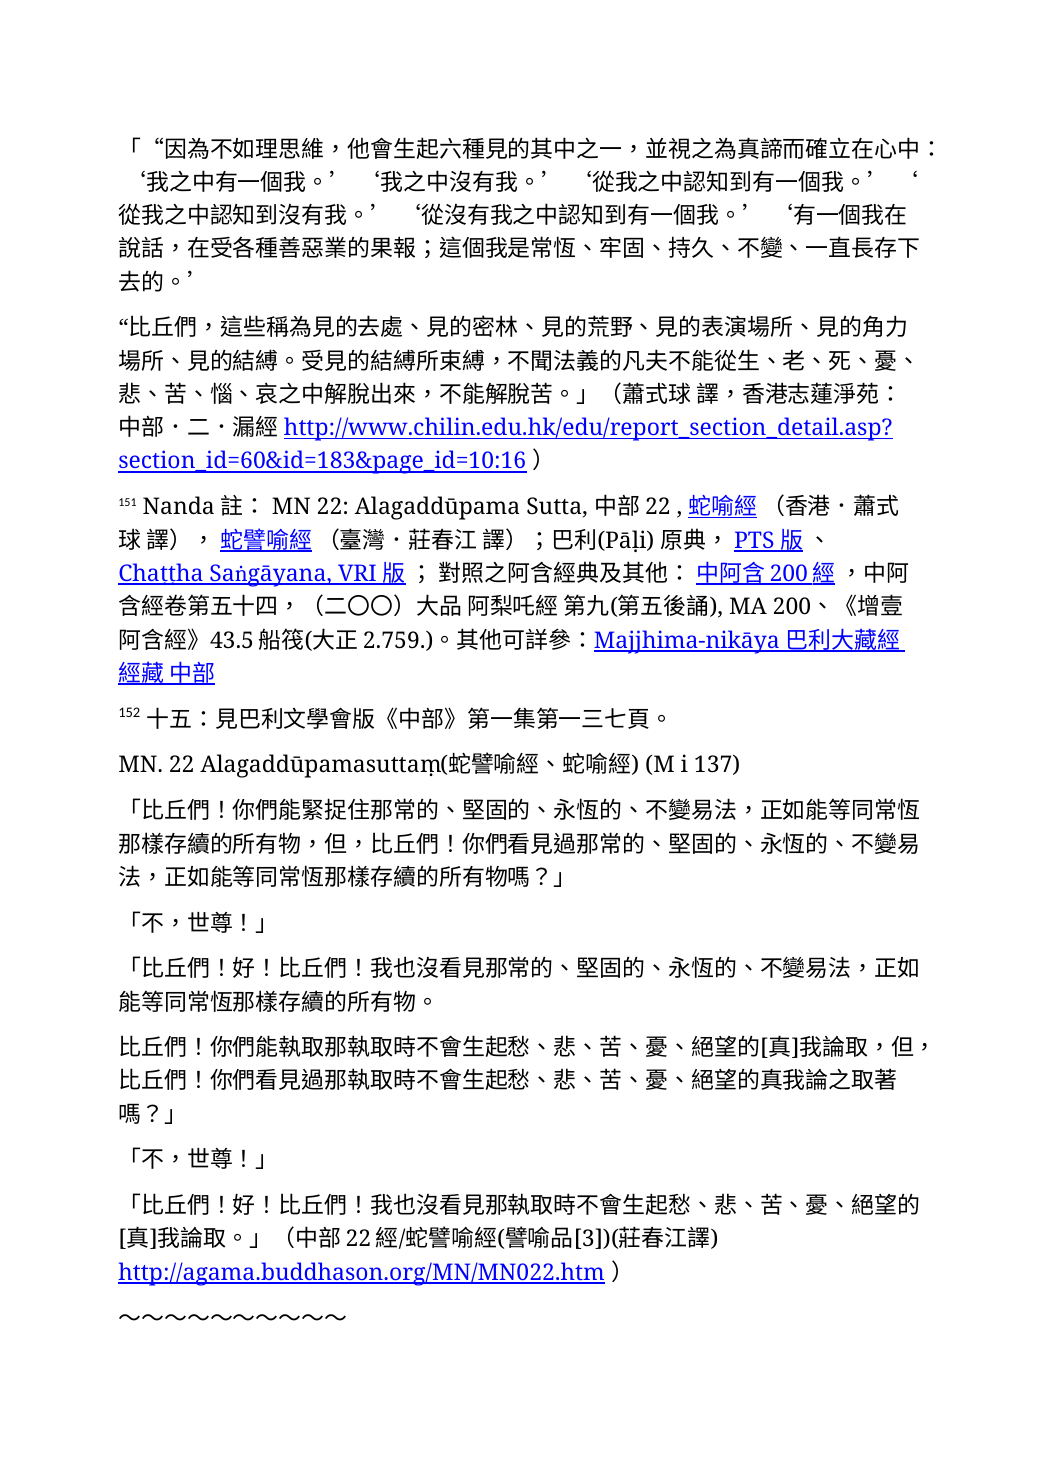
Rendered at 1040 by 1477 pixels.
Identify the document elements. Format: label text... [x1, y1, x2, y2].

text 「不，世尊！」 [118, 904, 921, 938]
text MN. 22 Alagaddūpamasuttaṃ (蛇譬喻經、蛇喻經) (M i 137) [118, 746, 921, 780]
text Nanda 註： MN 22: Alagaddūpama Sutta, 中部 22 , 蛇喻經 （香港．蕭式球 譯）， 蛇譬喻經 （臺灣．莊春江 譯）；巴利(Pāḷi) 原典， PTS 版 、 Chaṭṭha Saṅgāyana, VRI 版 ； 對照之阿含經典及其他： 中阿含200經 ，中阿含經卷第五十四，（二〇〇）大品 阿梨吒經 第九(第五後誦), MA 200、《增壹阿含經》43.5船筏(大正2.759.)。其他可詳參：Majjhima-nikāya 巴利大藏經 經藏 中部 [118, 488, 921, 688]
text 「不，世尊！」 [118, 1141, 921, 1174]
text 「比丘們！好！比丘們！我也沒看見那常的、堅固的、永恆的、不變易法，正如能等同常恆那樣存續的所有物。 [118, 950, 921, 1017]
text 十五：見巴利文學會版《中部》第一集第一三七頁。 [118, 701, 921, 734]
text “比丘們，這些稱為見的去處、見的密林、見的荒野、見的表演場所、見的角力場所、見的結縛。受見的結縛所束縛，不聞法義的凡夫不能從生、老、死、憂、悲、苦、惱、哀之中解脫出來，不能解脫苦。」（蕭式球 譯，香港志蓮淨苑：中部．二．漏經 http://www.chilin.edu.hk/edu/report_section_detail.asp?section_id=60&id=183&page_id=10:16 ） [118, 309, 921, 476]
text 「比丘們！你們能緊捉住那常的、堅固的、永恆的、不變易法，正如能等同常恆那樣存續的所有物，但，比丘們！你們看見過那常的、堅固的、永恆的、不變易法，正如能等同常恆那樣存續的所有物嗎？」 [118, 792, 921, 892]
text 比丘們！你們能執取那執取時不會生起愁、悲、苦、憂、絕望的[真]我論取，但，比丘們！你們看見過那執取時不會生起愁、悲、苦、憂、絕望的真我論之取著嗎？」 [118, 1029, 921, 1129]
text 「“因為不如理思維，他會生起六種見的其中之一，並視之為真諦而確立在心中： ‘我之中有一個我。’ ‘我之中沒有我。’ ‘從我之中認知到有一個我。’ ‘從我之中認知到沒有我。’ ‘從沒有我之中認知到有一個我。’ ‘有一個我在說話，在受各種善惡業的果報；這個我是常恆、牢固、持久、不變、一直長存下去的。’ [118, 131, 921, 297]
text 「比丘們！好！比丘們！我也沒看見那執取時不會生起愁、悲、苦、憂、絕望的[真]我論取。」（中部22經/蛇譬喻經(譬喻品[3])(莊春江譯) http://agama.buddhason.org/MN/MN022.htm ） [118, 1187, 921, 1287]
text ～～～～～～～～～～ [118, 1299, 921, 1333]
